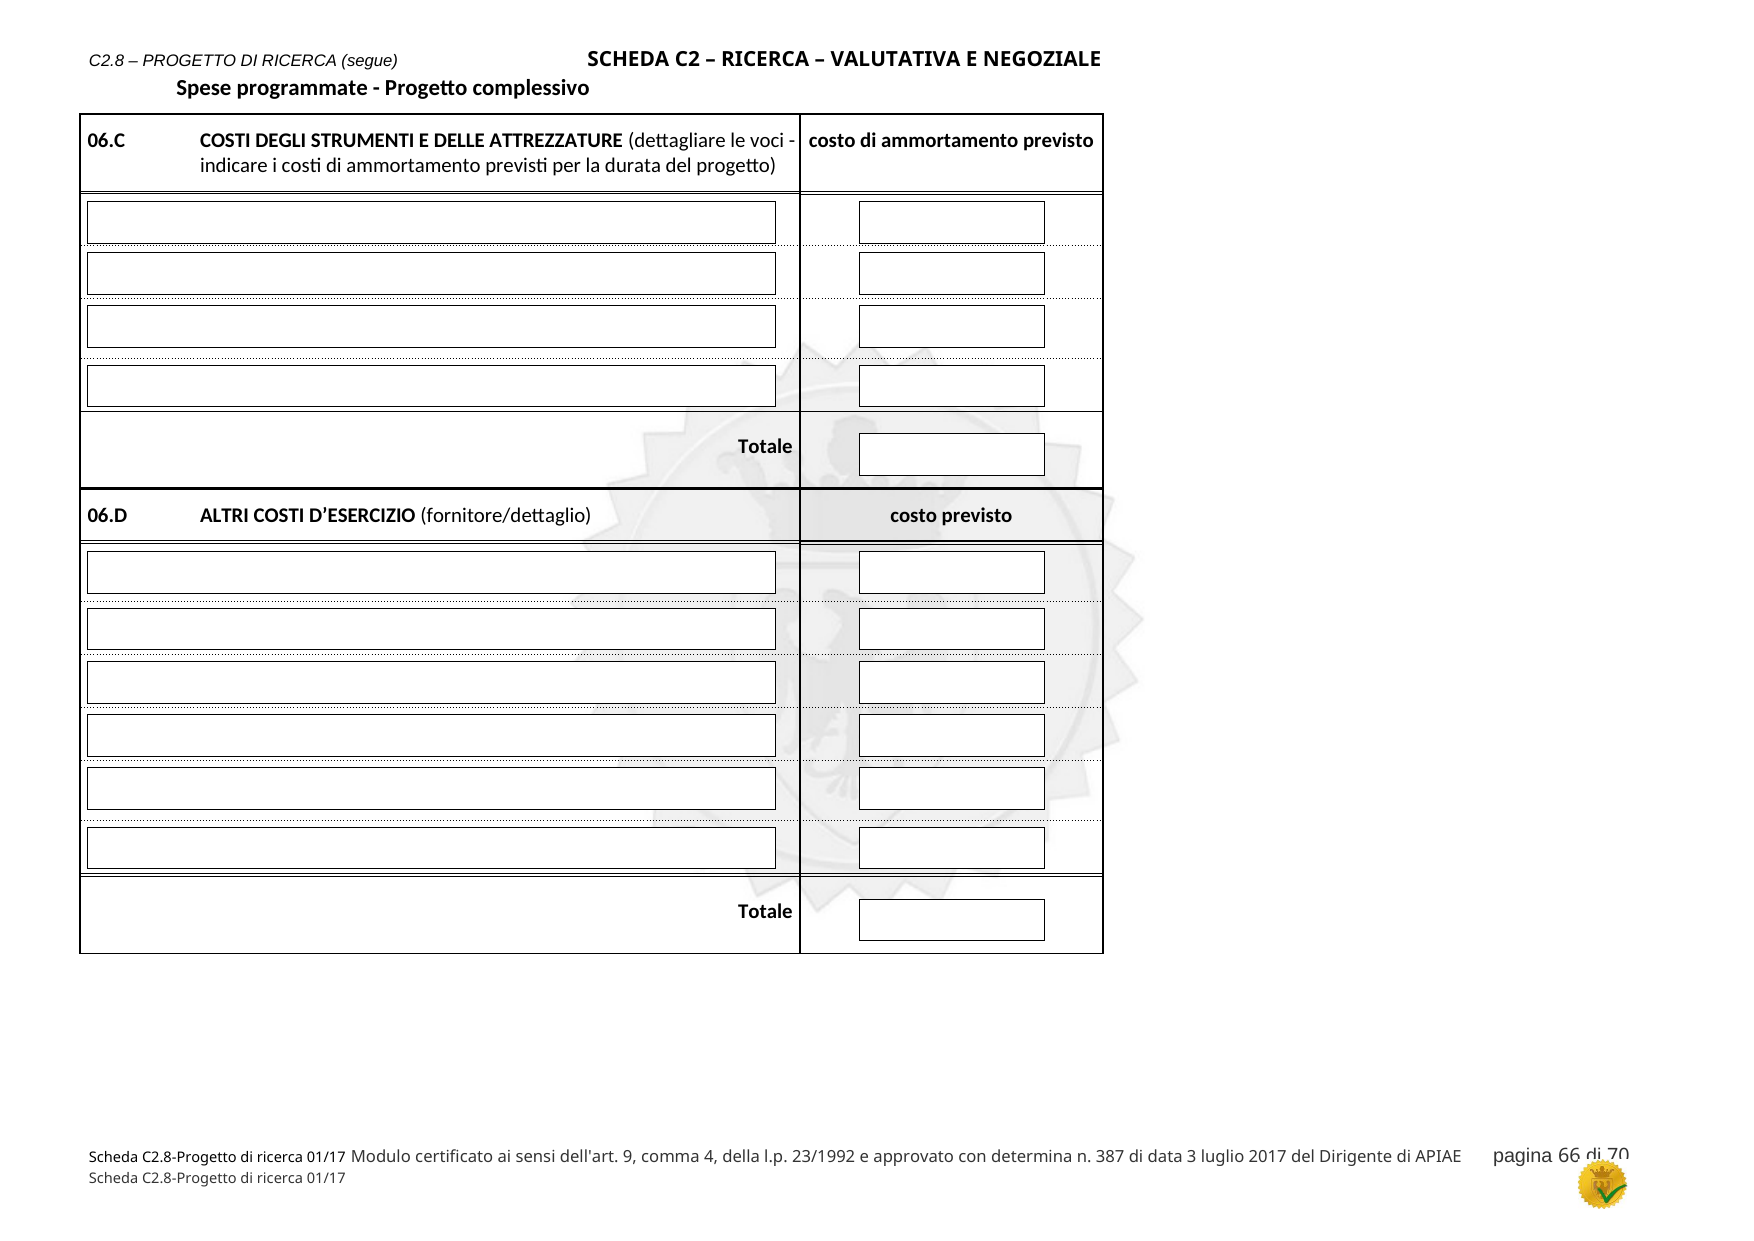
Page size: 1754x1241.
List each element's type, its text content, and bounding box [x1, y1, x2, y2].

table_cell [81, 601, 799, 654]
table_cell [81, 760, 799, 819]
table_cell [801, 760, 1102, 819]
table_cell [81, 544, 799, 601]
table_cell [801, 820, 1102, 873]
table_cell [801, 601, 1102, 654]
table_header costo di ammortamento previsto [801, 115, 1102, 191]
table_cell Totale [81, 877, 799, 953]
table_cell [801, 412, 1102, 487]
table_cell [81, 820, 799, 873]
table_cell [801, 707, 1102, 760]
table_header 06.D ALTRI COSTI D’ESERCIZIO (fornitore/dettaglio) [81, 490, 799, 540]
table_cell Totale [81, 412, 799, 487]
table_cell [81, 654, 799, 707]
table_cell [801, 545, 1102, 601]
table_cell [801, 654, 1102, 707]
table_cell [801, 245, 1102, 298]
table_cell [81, 358, 799, 411]
table_cell [801, 358, 1102, 411]
table_cell [81, 194, 799, 245]
table_cell [81, 245, 799, 298]
picture [88, 44, 1666, 1209]
table_cell [81, 707, 799, 760]
table_header costo previsto [801, 490, 1102, 540]
table_cell [801, 298, 1102, 357]
table_cell [81, 298, 799, 357]
table_cell [801, 195, 1102, 245]
table_cell [801, 877, 1102, 953]
table_header 06.C COSTI DEGLI STRUMENTI E DELLE ATTREZZATURE (dettagliare le voci - indicare i costi di ammortamento previsti per la durata del progetto) [81, 115, 799, 191]
text Spese programmate - Progetto complessivo [89, 73, 1665, 101]
